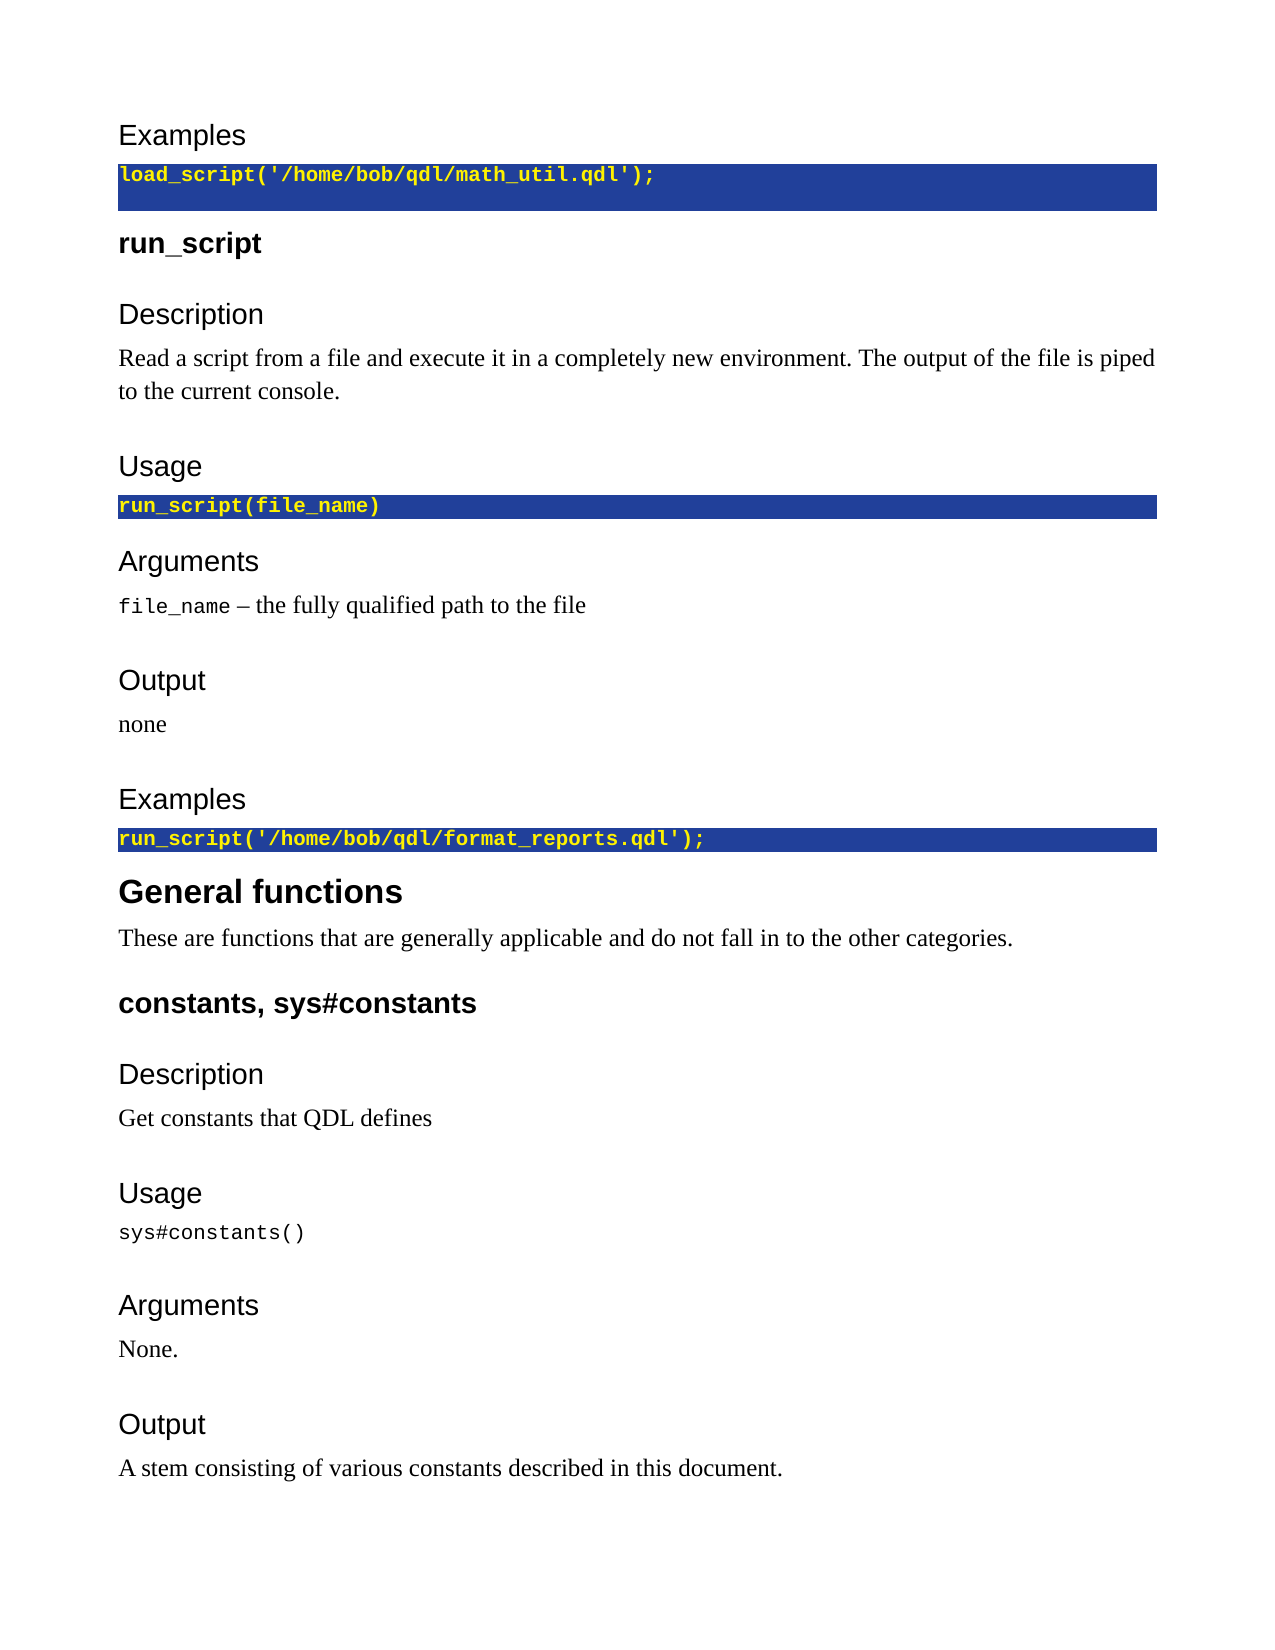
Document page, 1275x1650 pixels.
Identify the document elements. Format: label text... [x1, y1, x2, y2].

text Get constants that QDL defines [118, 1103, 1157, 1132]
text file_name – the fully qualified path to the file [118, 590, 1157, 619]
text A stem consisting of various constants described in this document. [118, 1453, 1157, 1482]
subtitle Examples [118, 782, 1157, 815]
subtitle Usage [118, 1176, 1157, 1209]
text run_script('/home/bob/qdl/format_reports.qdl'); [118, 828, 1157, 852]
subtitle Output [118, 663, 1157, 697]
subtitle Usage [118, 449, 1157, 482]
text sys#constants() [118, 1222, 1157, 1245]
subtitle General functions [118, 872, 1157, 911]
subtitle Output [118, 1407, 1157, 1441]
subtitle Examples [118, 118, 1157, 152]
text These are functions that are generally applicable and do not fall in to the other categories. [118, 923, 1157, 952]
text load_script('/home/bob/qdl/math_util.qdl'); [118, 164, 1157, 188]
subtitle Arguments [118, 1288, 1157, 1322]
subtitle constants, sys#constants [118, 986, 1157, 1019]
text Read a script from a file and execute it in a completely new environment. The output of the file is piped to the current console. [118, 343, 1157, 405]
text none [118, 709, 1157, 738]
text None. [118, 1334, 1157, 1363]
subtitle Arguments [118, 544, 1157, 577]
text run_script(file_name) [118, 495, 1157, 519]
subtitle Description [118, 1057, 1157, 1091]
subtitle run_script [118, 226, 1157, 260]
subtitle Description [118, 297, 1157, 331]
